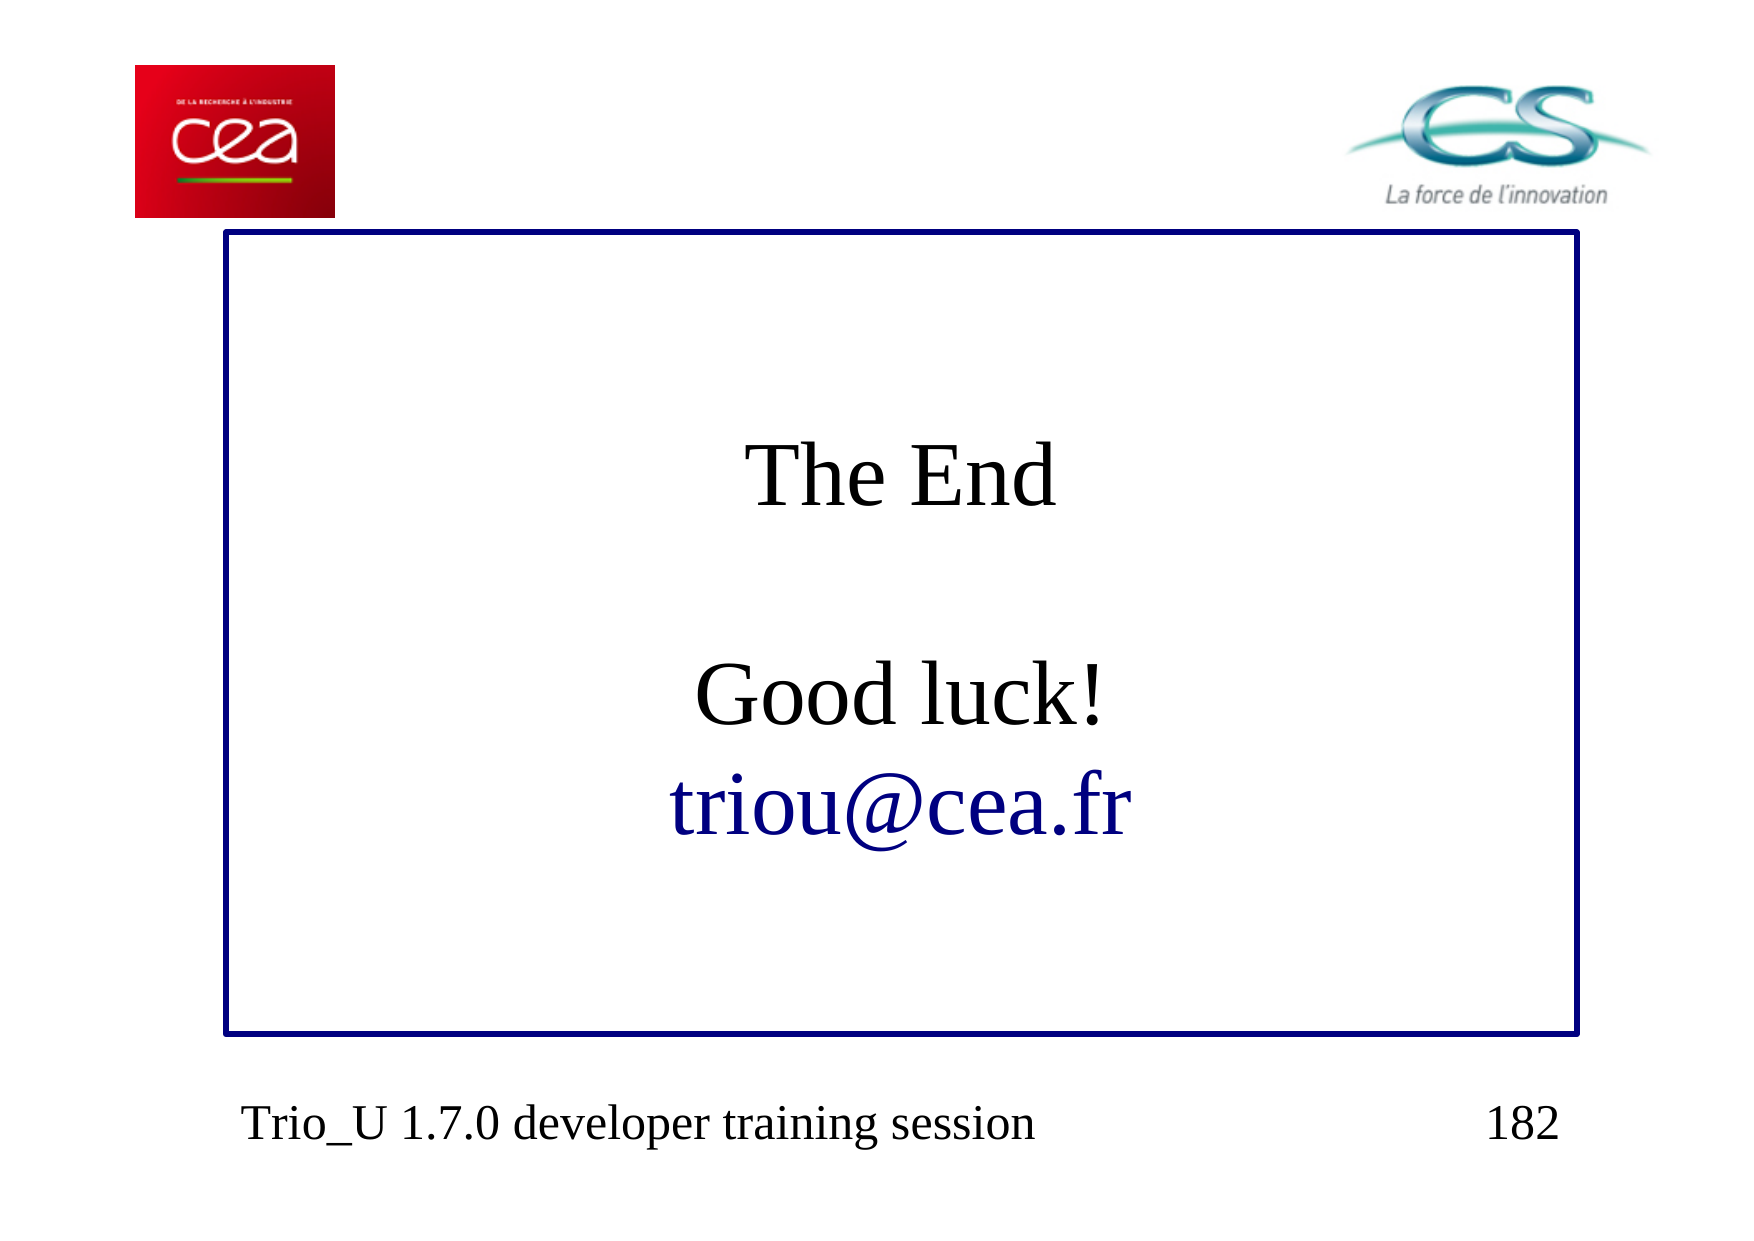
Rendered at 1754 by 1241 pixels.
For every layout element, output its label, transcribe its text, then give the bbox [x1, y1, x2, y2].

picture [1340, 73, 1662, 218]
title The End Good luck! triou@cea.fr [225, 232, 1577, 1035]
picture [135, 65, 335, 218]
